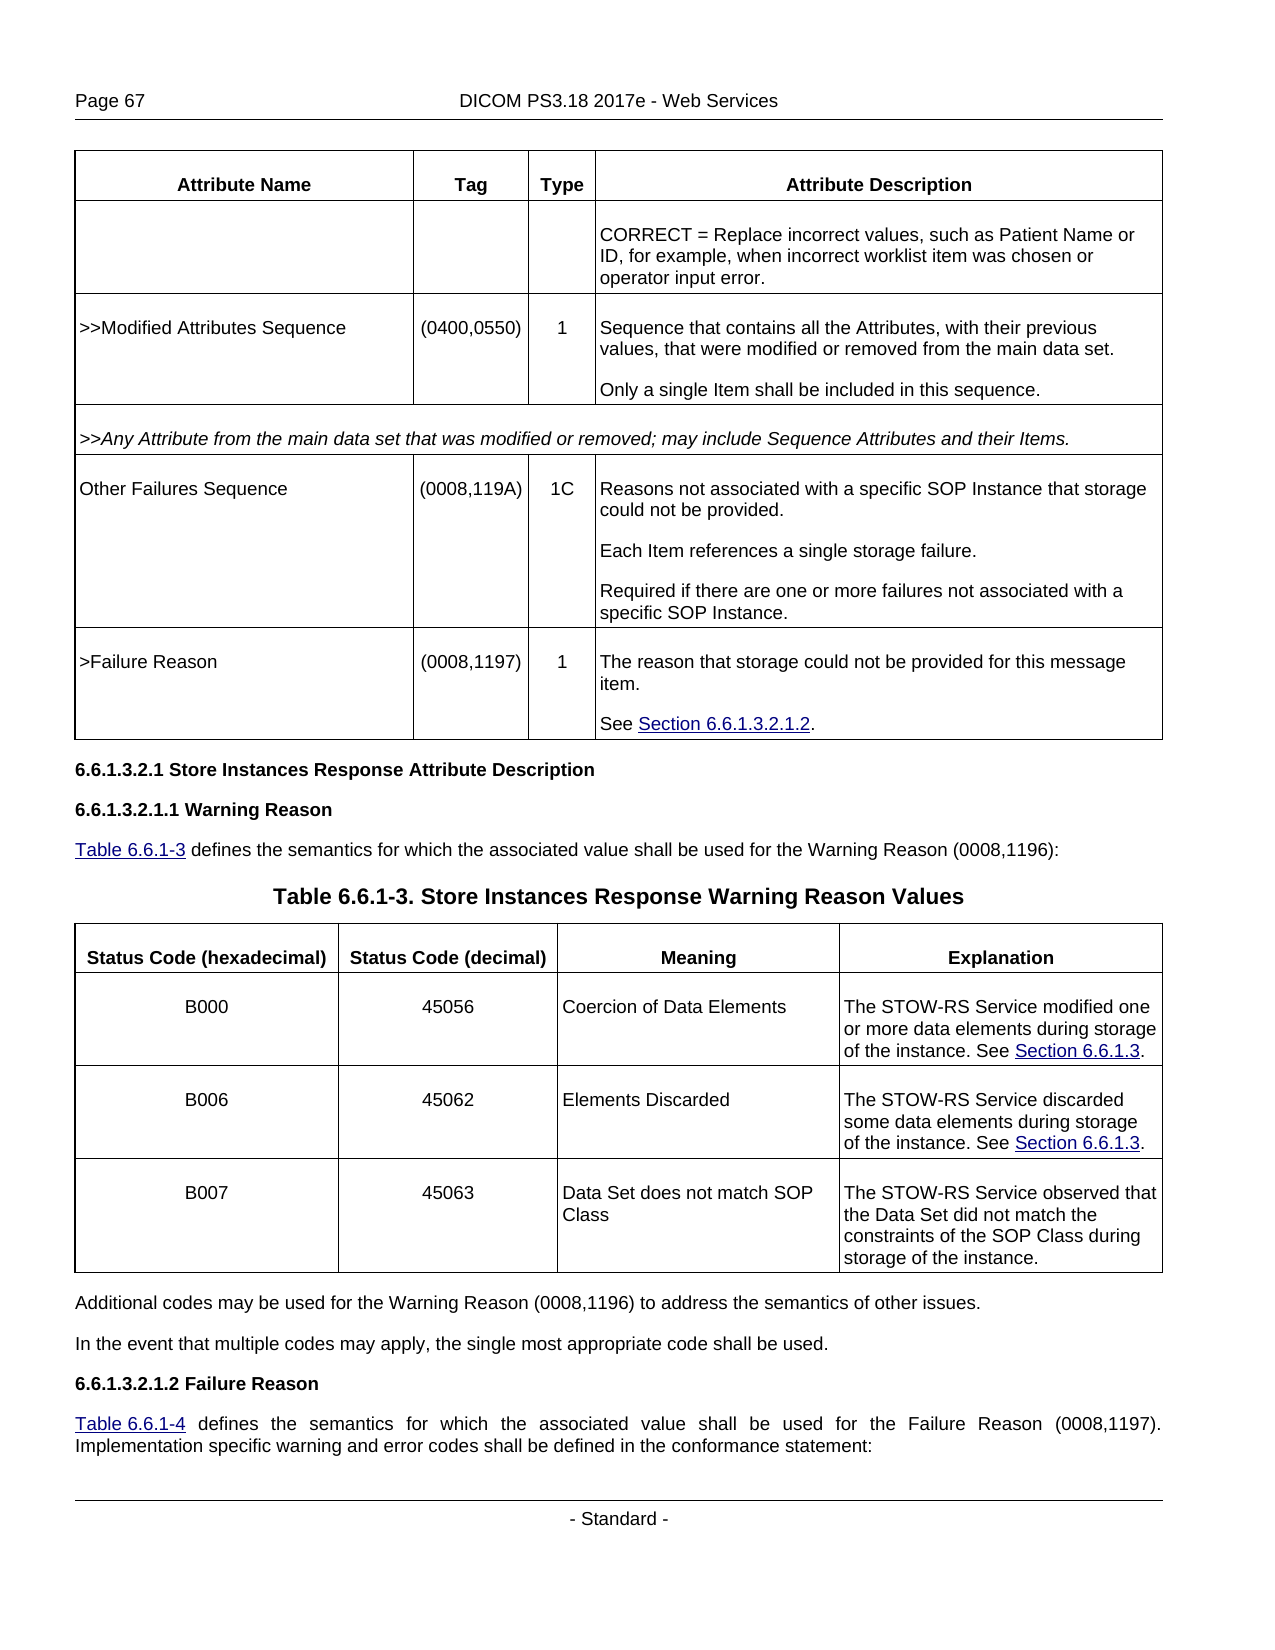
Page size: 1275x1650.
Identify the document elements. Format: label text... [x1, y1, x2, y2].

text Table 6.6.1-3. Store Instances Response Warning Reason Values [75, 883, 1162, 909]
table_cell 45063 [339, 1159, 557, 1272]
table_cell 45062 [339, 1066, 557, 1158]
table_cell >>Modified Attributes Sequence [76, 294, 413, 404]
table_cell >>Any Attribute from the main data set that was modified or removed; may include Sequence Attributes and their Items. [76, 405, 1162, 454]
text Additional codes may be used for the Warning Reason (0008,1196) to address the semantics of other issues. [75, 1292, 1162, 1314]
table_header Attribute Name [76, 151, 413, 200]
table_cell The reason that storage could not be provided for this message item. See Section 6.6.1.3.2.1.2. [596, 628, 1162, 739]
table_cell The STOW-RS Service modified one or more data elements during storage of the instance. See Section 6.6.1.3. [840, 973, 1162, 1065]
table_cell 1 [529, 294, 595, 404]
table_cell B007 [76, 1159, 338, 1272]
text 6.6.1.3.2.1.2 Failure Reason [75, 1373, 1162, 1394]
table_header Type [529, 151, 595, 200]
table_cell (0008,119A) [414, 455, 528, 627]
table_header Status Code (hexadecimal) [76, 924, 338, 972]
table_cell B006 [76, 1066, 338, 1158]
table_cell The STOW-RS Service observed that the Data Set did not match the constraints of the SOP Class during storage of the instance. [840, 1159, 1162, 1272]
table_cell (0008,1197) [414, 628, 528, 739]
text 6.6.1.3.2.1.1 Warning Reason [75, 799, 1162, 820]
table_cell Coercion of Data Elements [558, 973, 839, 1065]
table_cell The STOW-RS Service discarded some data elements during storage of the instance. See Section 6.6.1.3. [840, 1066, 1162, 1158]
table_cell (0400,0550) [414, 294, 528, 404]
table_cell Reasons not associated with a specific SOP Instance that storage could not be provided. Each Item references a single storage failure. Required if there are one or more failures not associated with a specific SOP Instance. [596, 455, 1162, 627]
table_header Tag [414, 151, 528, 200]
text 6.6.1.3.2.1 Store Instances Response Attribute Description [75, 758, 1162, 780]
table_cell [529, 201, 595, 292]
text Table 6.6.1-4 defines the semantics for which the associated value shall be used for the Failure Reason (0008,1197). Implementation specific warning and error codes shall be defined in the conformance statement: [75, 1413, 1162, 1456]
text Table 6.6.1-3 defines the semantics for which the associated value shall be used for the Warning Reason (0008,1196): [75, 839, 1162, 861]
table_cell 1C [529, 455, 595, 627]
table_header Attribute Description [596, 151, 1162, 200]
table_header Status Code (decimal) [339, 924, 557, 972]
table_header Meaning [558, 924, 839, 972]
table_header Explanation [840, 924, 1162, 972]
table_cell 1 [529, 628, 595, 739]
table_cell 45056 [339, 973, 557, 1065]
table_cell Sequence that contains all the Attributes, with their previous values, that were modified or removed from the main data set. Only a single Item shall be included in this sequence. [596, 294, 1162, 404]
table_cell [414, 201, 528, 292]
table_cell Other Failures Sequence [76, 455, 413, 627]
table_cell B000 [76, 973, 338, 1065]
table_cell Elements Discarded [558, 1066, 839, 1158]
table_cell Data Set does not match SOP Class [558, 1159, 839, 1272]
text In the event that multiple codes may apply, the single most appropriate code shall be used. [75, 1332, 1162, 1354]
table_cell >Failure Reason [76, 628, 413, 739]
table_cell [76, 201, 413, 292]
table_cell CORRECT = Replace incorrect values, such as Patient Name or ID, for example, when incorrect worklist item was chosen or operator input error. [596, 201, 1162, 292]
